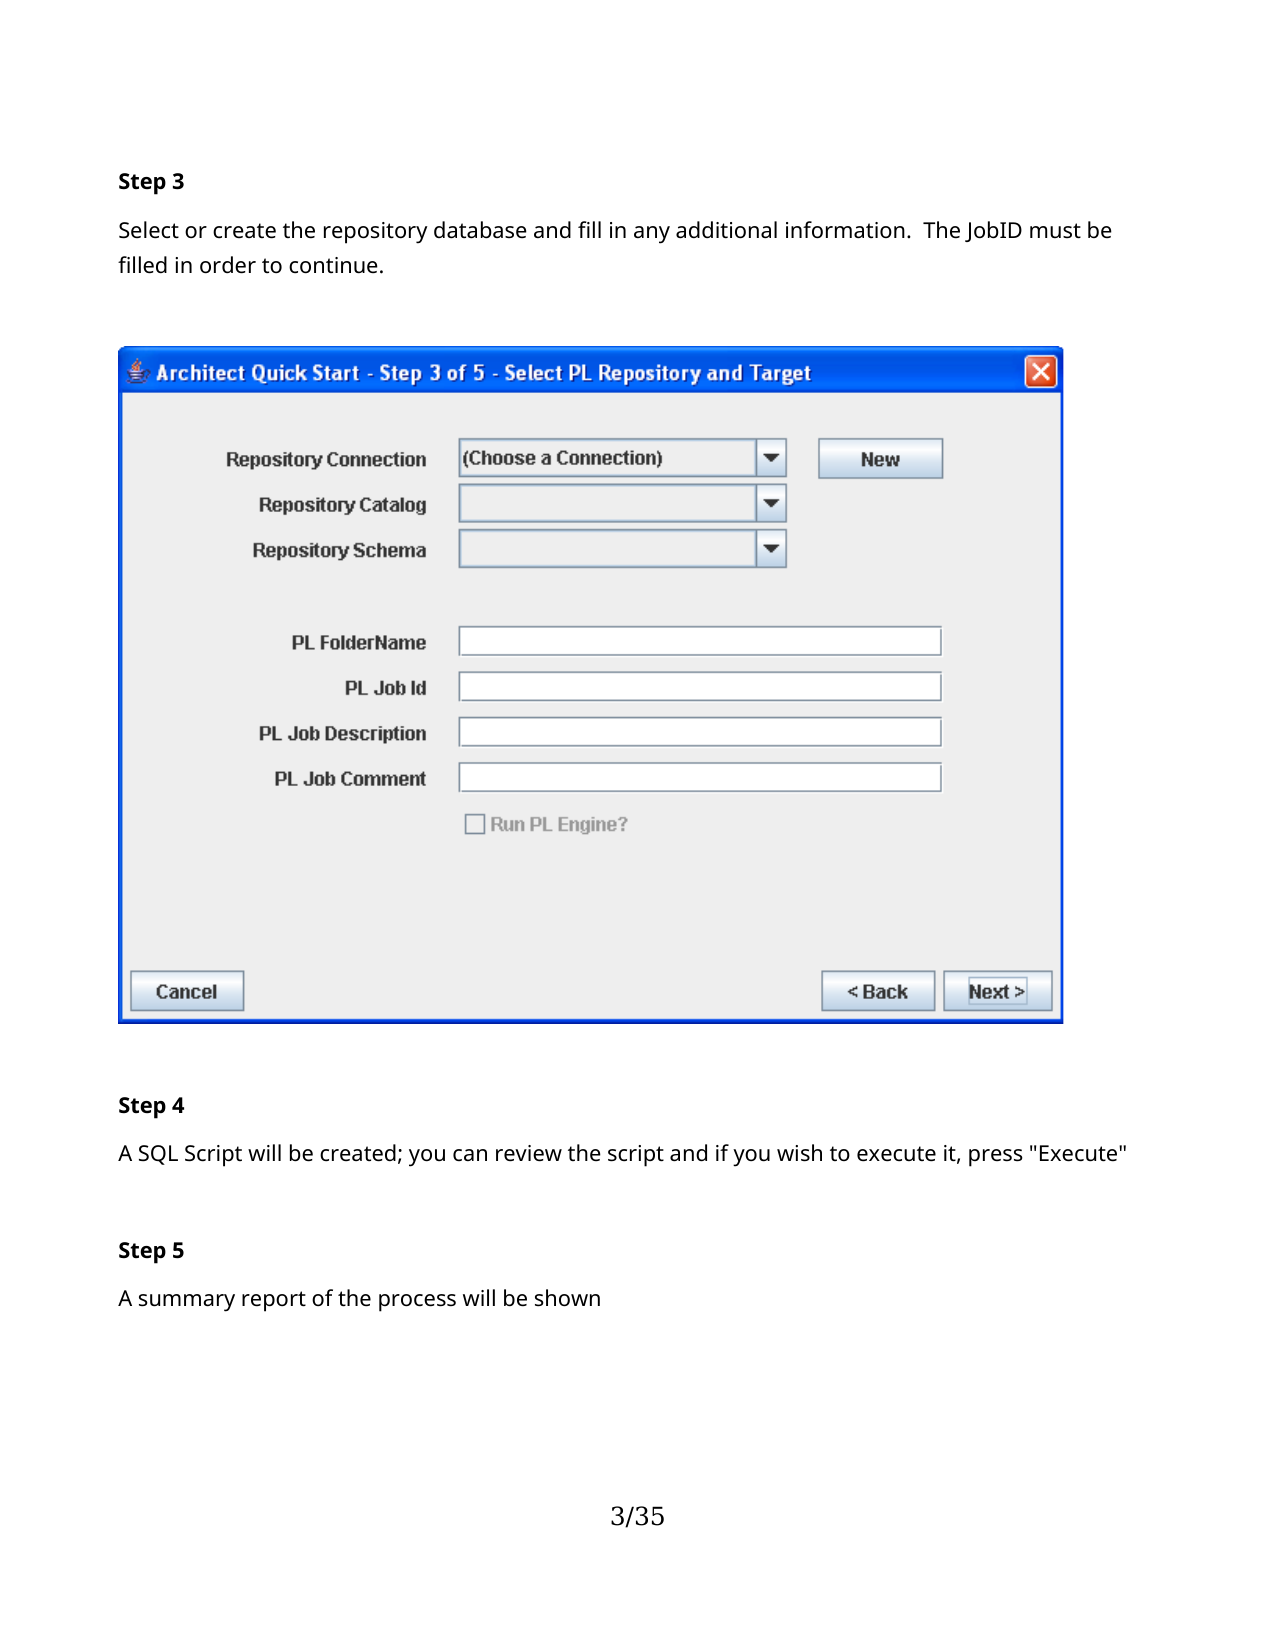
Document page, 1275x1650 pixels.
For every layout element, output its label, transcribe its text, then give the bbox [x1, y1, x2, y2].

text Select or create the repository database and fill in any additional information. The JobID must be filled in order to continue. [118, 214, 1157, 280]
text A SQL Script will be created; you can review the script and if you wish to execute it, press "Execute" [118, 1138, 1157, 1168]
picture [118, 346, 1064, 1024]
text Step 4 [118, 1090, 1157, 1120]
text Step 3 [118, 166, 1157, 196]
text A summary report of the process will be shown [118, 1283, 1157, 1313]
text Step 5 [118, 1235, 1157, 1264]
